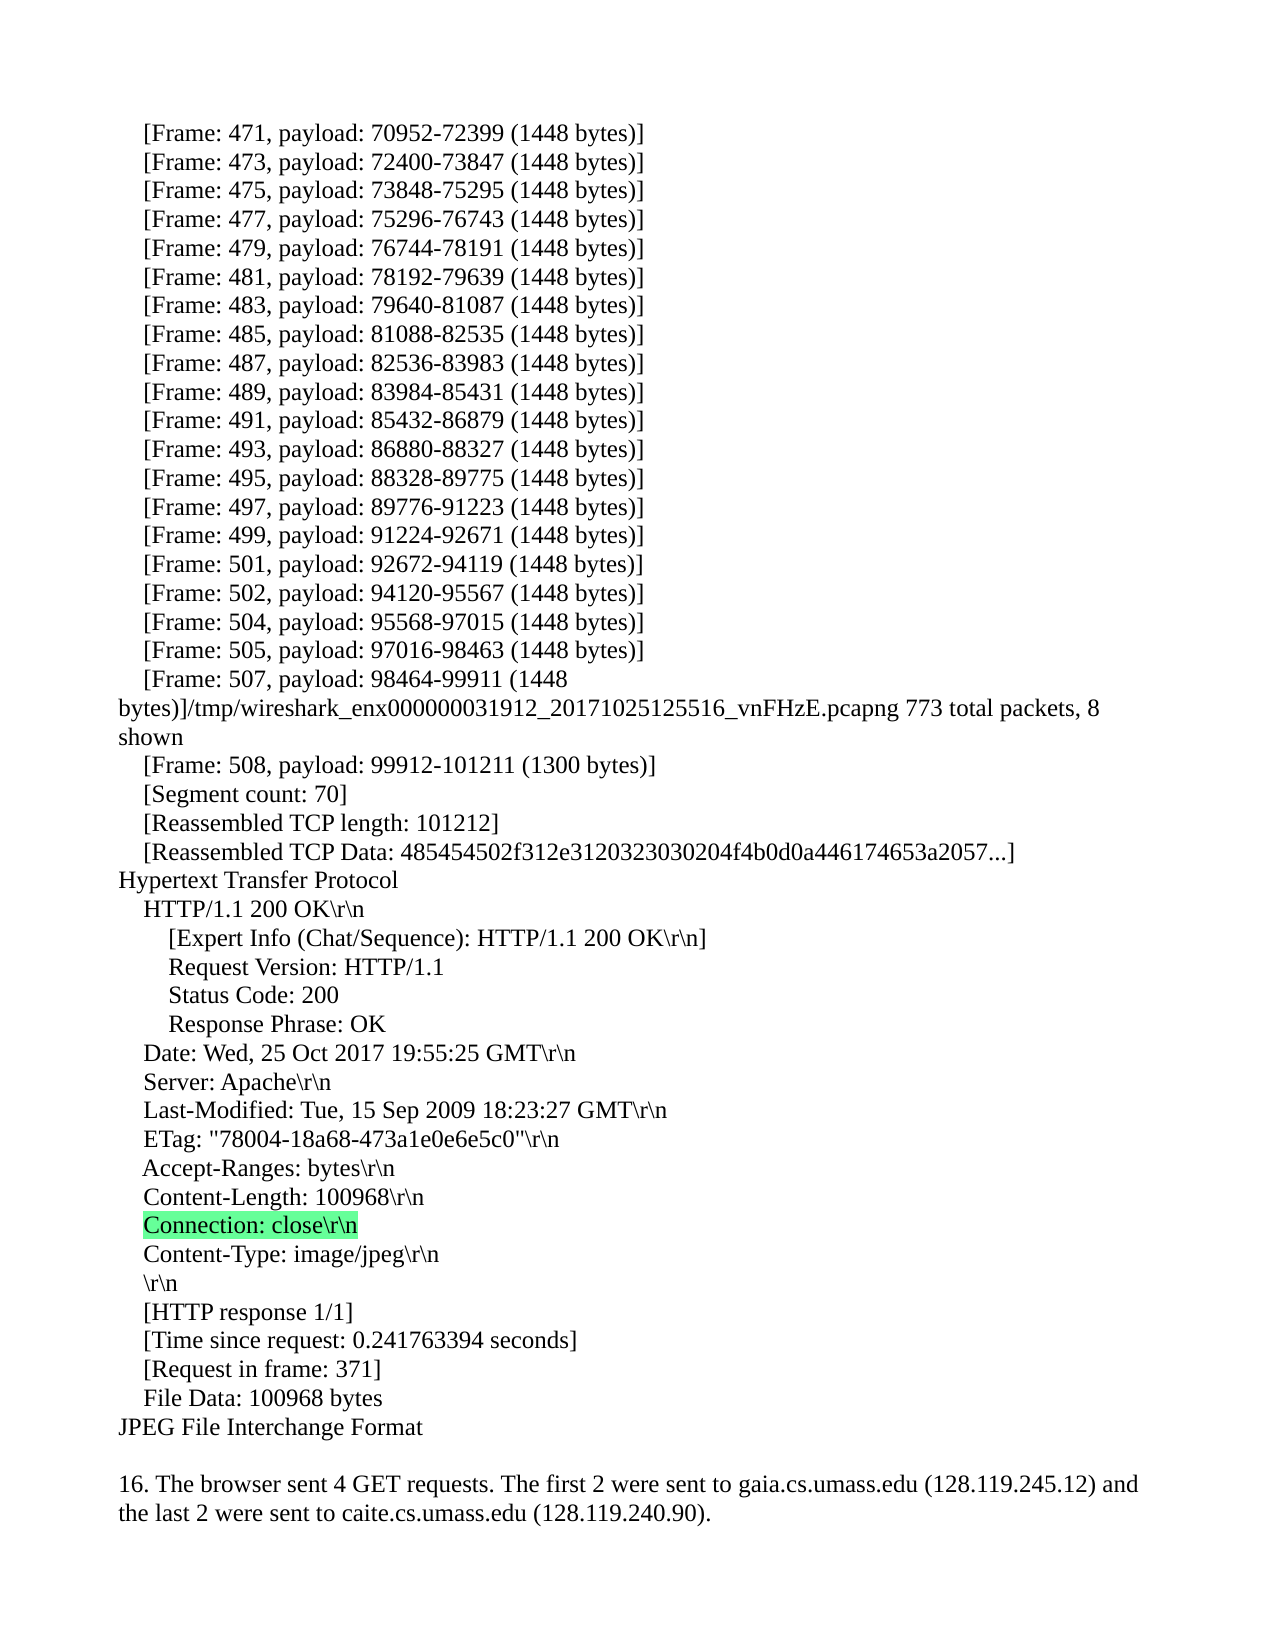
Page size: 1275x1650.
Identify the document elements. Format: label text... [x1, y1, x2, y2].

text Server: Apache\r\n [118, 1067, 1157, 1096]
text [Request in frame: 371] [118, 1354, 1157, 1383]
text Status Code: 200 [118, 981, 1157, 1009]
text [Frame: 497, payload: 89776-91223 (1448 bytes)] [118, 492, 1157, 521]
text [Frame: 483, payload: 79640-81087 (1448 bytes)] [118, 291, 1157, 319]
text [Time since request: 0.241763394 seconds] [118, 1326, 1157, 1354]
text [Frame: 507, payload: 98464-99911 (1448 bytes)]/tmp/wireshark_enx000000031912_20171025125516_vnFHzE.pcapng 773 total packets, 8 shown [118, 664, 1157, 751]
text [Frame: 499, payload: 91224-92671 (1448 bytes)] [118, 521, 1157, 549]
text ETag: "78004-18a68-473a1e0e6e5c0"\r\n [118, 1124, 1157, 1153]
text [Frame: 504, payload: 95568-97015 (1448 bytes)] [118, 607, 1157, 636]
text [Expert Info (Chat/Sequence): HTTP/1.1 200 OK\r\n] [118, 923, 1157, 952]
text File Data: 100968 bytes [118, 1383, 1157, 1412]
text [Reassembled TCP Data: 485454502f312e3120323030204f4b0d0a446174653a2057...] [118, 837, 1157, 866]
text [Frame: 479, payload: 76744-78191 (1448 bytes)] [118, 233, 1157, 262]
text [Frame: 508, payload: 99912-101211 (1300 bytes)] [118, 751, 1157, 779]
text [Frame: 477, payload: 75296-76743 (1448 bytes)] [118, 204, 1157, 233]
text [Frame: 495, payload: 88328-89775 (1448 bytes)] [118, 463, 1157, 492]
text Last-Modified: Tue, 15 Sep 2009 18:23:27 GMT\r\n [118, 1096, 1157, 1124]
text [Frame: 502, payload: 94120-95567 (1448 bytes)] [118, 578, 1157, 607]
text [Frame: 493, payload: 86880-88327 (1448 bytes)] [118, 434, 1157, 463]
text Request Version: HTTP/1.1 [118, 952, 1157, 981]
text [Frame: 473, payload: 72400-73847 (1448 bytes)] [118, 147, 1157, 176]
text 16. The browser sent 4 GET requests. The first 2 were sent to gaia.cs.umass.edu (128.119.245.12) and the last 2 were sent to caite.cs.umass.edu (128.119.240.90). [118, 1469, 1157, 1527]
text [HTTP response 1/1] [118, 1297, 1157, 1326]
text [Frame: 505, payload: 97016-98463 (1448 bytes)] [118, 636, 1157, 664]
text Connection: close\r\n [118, 1211, 1157, 1239]
text [Frame: 489, payload: 83984-85431 (1448 bytes)] [118, 377, 1157, 406]
text [Frame: 475, payload: 73848-75295 (1448 bytes)] [118, 176, 1157, 204]
text Content-Length: 100968\r\n [118, 1182, 1157, 1211]
text [Frame: 471, payload: 70952-72399 (1448 bytes)] [118, 118, 1157, 147]
text [Reassembled TCP length: 101212] [118, 808, 1157, 837]
text [Frame: 491, payload: 85432-86879 (1448 bytes)] [118, 406, 1157, 434]
text Date: Wed, 25 Oct 2017 19:55:25 GMT\r\n [118, 1038, 1157, 1067]
text [Segment count: 70] [118, 779, 1157, 808]
text Response Phrase: OK [118, 1009, 1157, 1038]
text [Frame: 485, payload: 81088-82535 (1448 bytes)] [118, 319, 1157, 348]
text \r\n [118, 1268, 1157, 1297]
text Content-Type: image/jpeg\r\n [118, 1239, 1157, 1268]
text HTTP/1.1 200 OK\r\n [118, 894, 1157, 923]
text [Frame: 501, payload: 92672-94119 (1448 bytes)] [118, 549, 1157, 578]
text Accept-Ranges: bytes\r\n [118, 1153, 1157, 1182]
text [Frame: 487, payload: 82536-83983 (1448 bytes)] [118, 348, 1157, 377]
text Hypertext Transfer Protocol [118, 866, 1157, 894]
text [Frame: 481, payload: 78192-79639 (1448 bytes)] [118, 262, 1157, 291]
text JPEG File Interchange Format [118, 1412, 1157, 1441]
